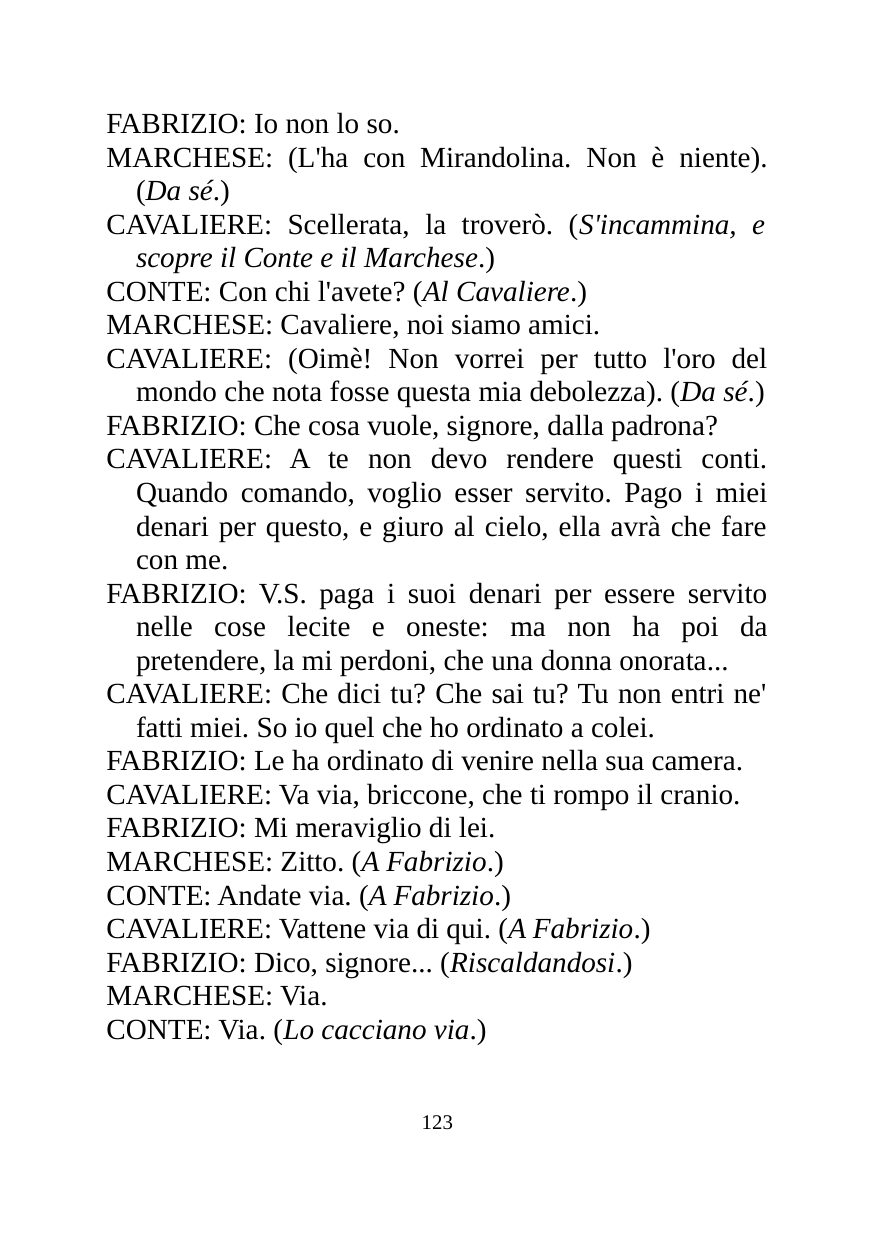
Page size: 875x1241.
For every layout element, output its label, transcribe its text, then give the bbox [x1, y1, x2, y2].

text CAVALIERE: Scellerata, la troverò. (S'incammina, e scopre il Conte e il Marchese.) [106, 207, 768, 274]
text MARCHESE: Via. [106, 978, 768, 1012]
text CAVALIERE: Che dici tu? Che sai tu? Tu non entri ne' fatti miei. So io quel che ho ordinato a colei. [106, 676, 768, 743]
text FABRIZIO: V.S. paga i suoi denari per essere servito nelle cose lecite e oneste: ma non ha poi da pretendere, la mi perdoni, che una donna onorata... [106, 576, 768, 676]
text CAVALIERE: (Oimè! Non vorrei per tutto l'oro del mondo che nota fosse questa mia debolezza). (Da sé.) [106, 341, 768, 408]
text MARCHESE: Cavaliere, noi siamo amici. [106, 307, 768, 341]
text MARCHESE: (L'ha con Mirandolina. Non è niente). (Da sé.) [106, 140, 768, 207]
text MARCHESE: Zitto. (A Fabrizio.) [106, 844, 768, 878]
text FABRIZIO: Io non lo so. [106, 106, 768, 140]
text FABRIZIO: Mi meraviglio di lei. [106, 811, 768, 844]
text CAVALIERE: Vattene via di qui. (A Fabrizio.) [106, 911, 768, 945]
text CONTE: Con chi l'avete? (Al Cavaliere.) [106, 274, 768, 307]
text CONTE: Via. (Lo cacciano via.) [106, 1012, 768, 1045]
text CONTE: Andate via. (A Fabrizio.) [106, 878, 768, 911]
text FABRIZIO: Che cosa vuole, signore, dalla padrona? [106, 408, 768, 442]
text CAVALIERE: Va via, briccone, che ti rompo il cranio. [106, 777, 768, 811]
text FABRIZIO: Dico, signore... (Riscaldandosi.) [106, 945, 768, 978]
text CAVALIERE: A te non devo rendere questi conti. Quando comando, voglio esser servito. Pago i miei denari per questo, e giuro al cielo, ella avrà che fare con me. [106, 442, 768, 576]
text FABRIZIO: Le ha ordinato di venire nella sua camera. [106, 743, 768, 777]
